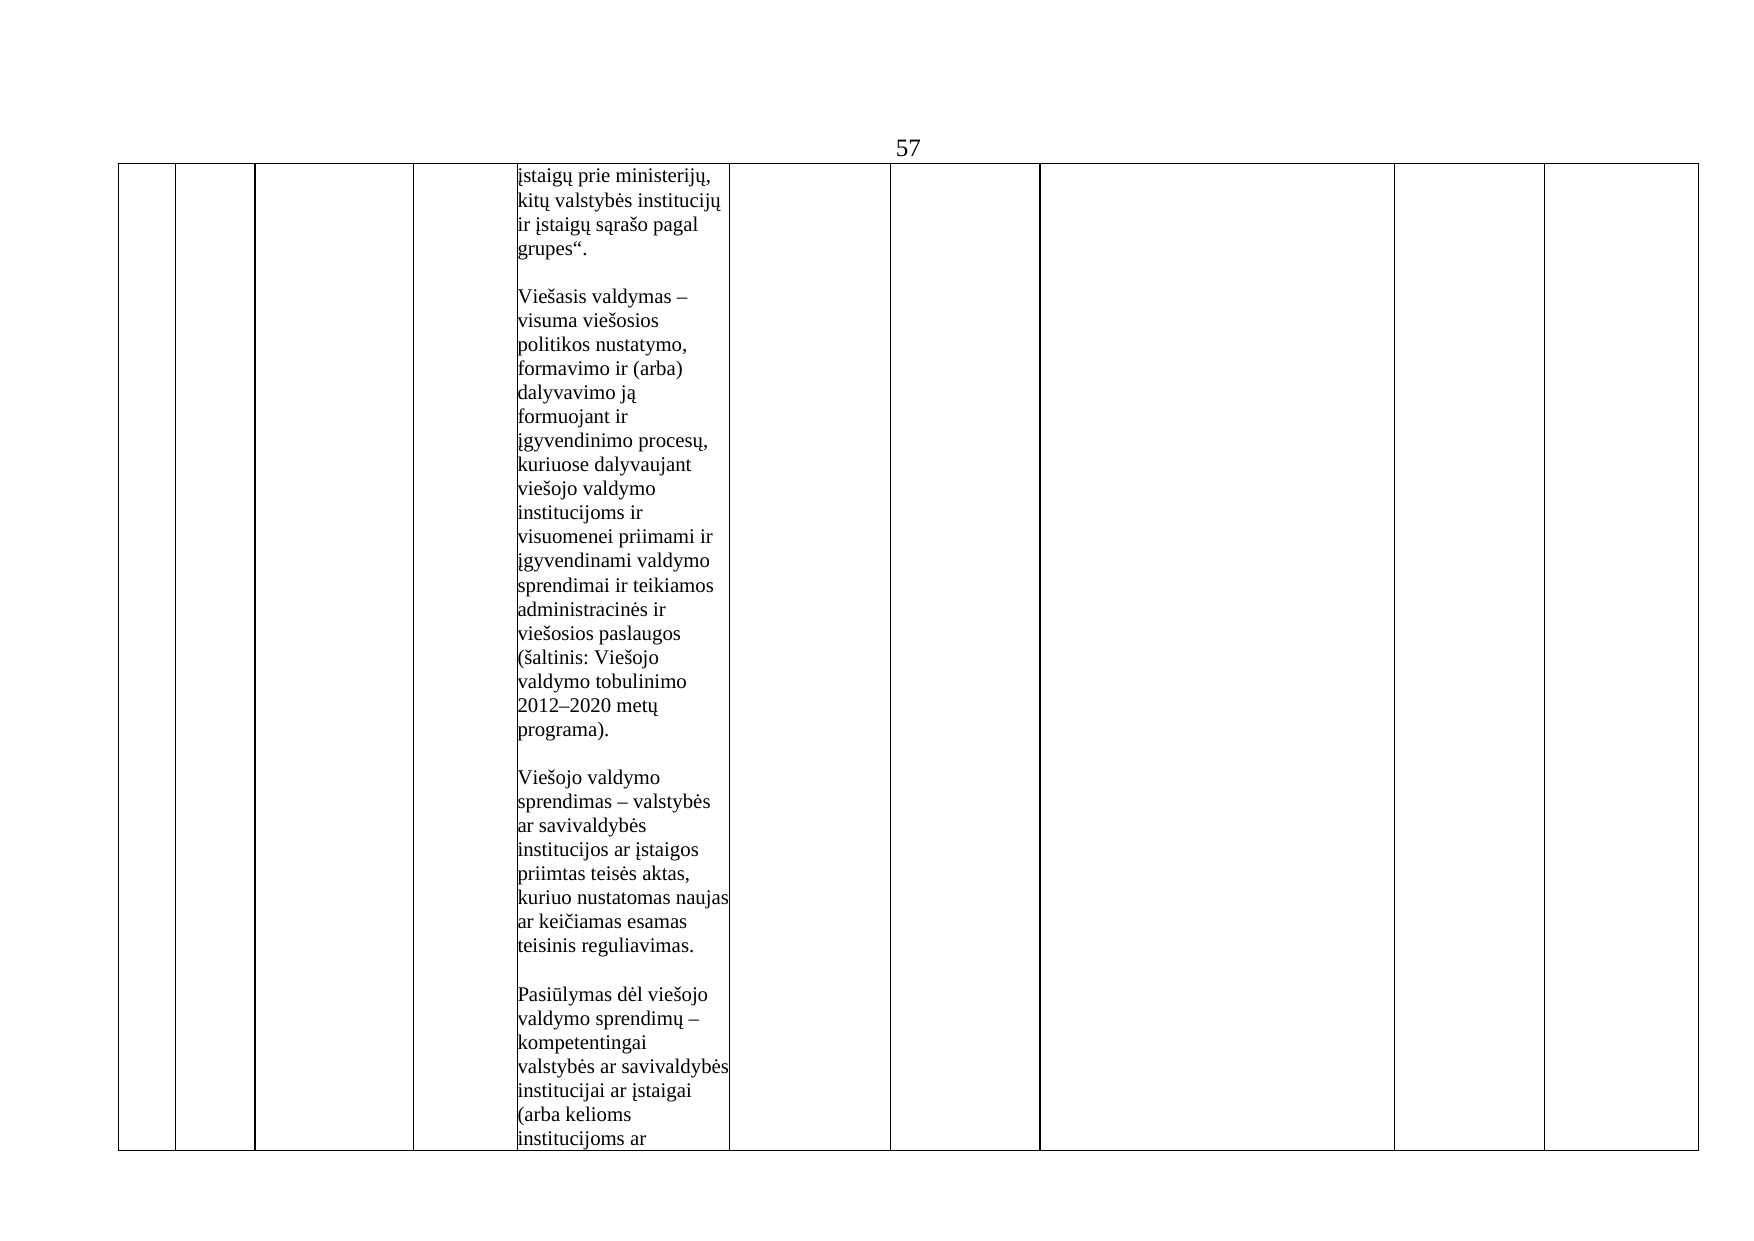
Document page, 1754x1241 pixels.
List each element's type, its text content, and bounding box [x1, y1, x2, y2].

table_cell [1041, 164, 1394, 1150]
table_cell [414, 164, 517, 1150]
table_cell įstaigų prie ministerijų, kitų valstybės institucijų ir įstaigų sąrašo pagal grupes“. Viešasis valdymas – visuma viešosios politikos nustatymo, formavimo ir (arba) dalyvavimo ją formuojant ir įgyvendinimo procesų, kuriuose dalyvaujant viešojo valdymo institucijoms ir visuomenei priimami ir įgyvendinami valdymo sprendimai ir teikiamos administracinės ir viešosios paslaugos (šaltinis: Viešojo valdymo tobulinimo 2012–2020 metų programa). Viešojo valdymo sprendimas – valstybės ar savivaldybės institucijos ar įstaigos priimtas teisės aktas, kuriuo nustatomas naujas ar keičiamas esamas teisinis reguliavimas. Pasiūlymas dėl viešojo valdymo sprendimų – kompetentingai valstybės ar savivaldybės institucijai ar įstaigai (arba kelioms institucijoms ar [518, 164, 729, 1150]
table_cell [119, 164, 175, 1150]
table_cell [891, 164, 1039, 1150]
table_cell [730, 164, 890, 1150]
table_cell [1395, 164, 1544, 1150]
table_cell [256, 164, 413, 1150]
table_cell [176, 164, 254, 1150]
table_cell [1545, 164, 1698, 1150]
